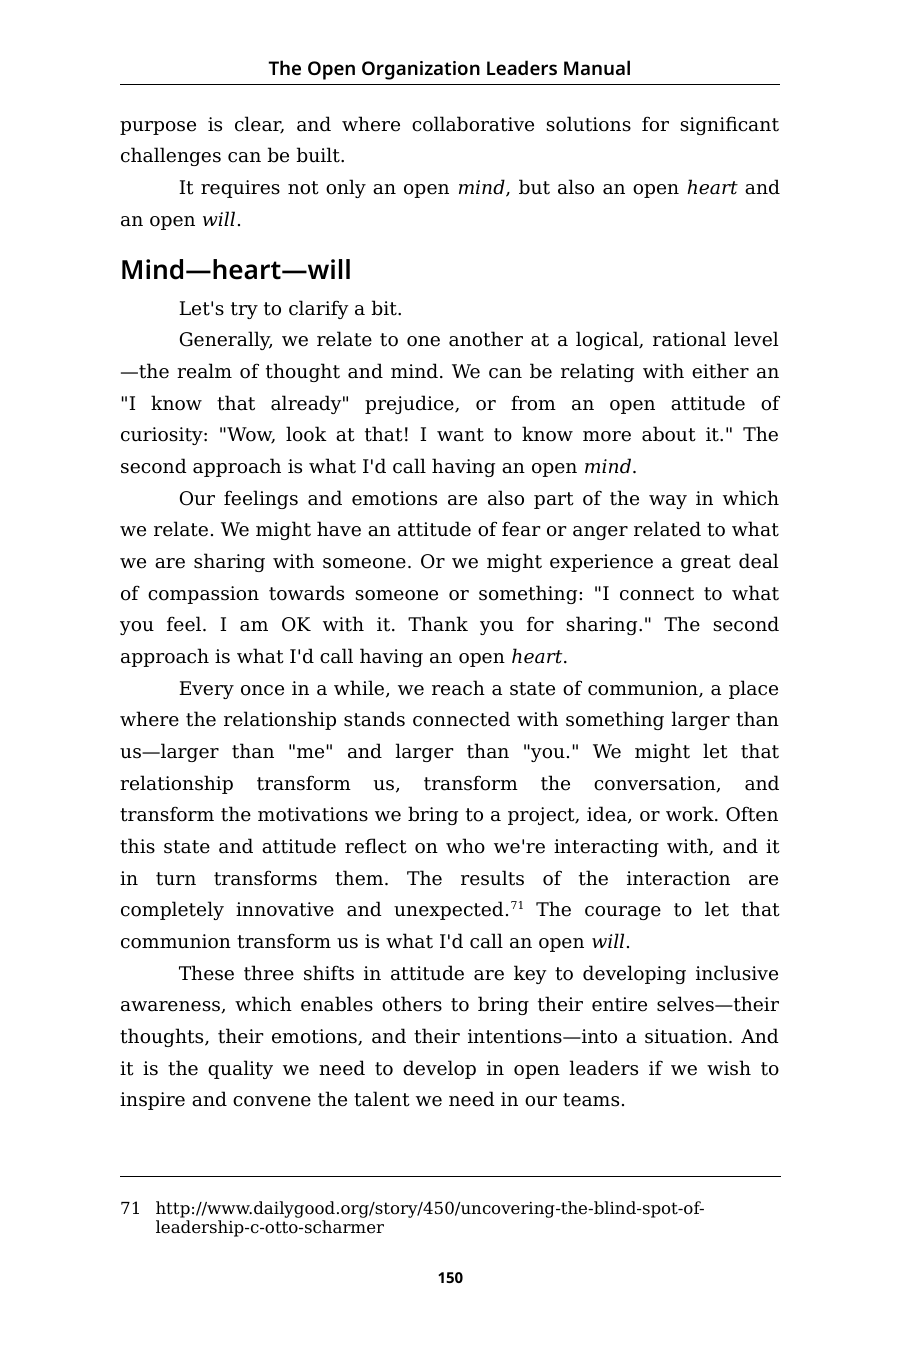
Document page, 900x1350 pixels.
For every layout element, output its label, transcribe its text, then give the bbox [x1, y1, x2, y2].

text These three shifts in attitude are key to developing inclusive awareness, which enables others to bring their entire selves—their thoughts, their emotions, and their intentions—into a situation. And it is the quality we need to develop in open leaders if we wish to inspire and convene the talent we need in our teams. [120, 963, 780, 1111]
text Let's try to clarify a bit. [120, 298, 780, 320]
subtitle Mind—heart—will [120, 256, 780, 286]
text purpose is clear, and where collaborative solutions for significant challenges can be built. [120, 114, 780, 167]
text Every once in a while, we reach a state of communion, a place where the relationship stands connected with something larger than us—larger than "me" and larger than "you." We might let that relationship transform us, transform the conversation, and transform the motivations we bring to a project, idea, or work. Often this state and attitude reflect on who we're interacting with, and it in turn transforms them. The results of the interaction are completely innovative and unexpected. The courage to let that communion transform us is what I'd call an open will. [120, 678, 780, 953]
text Our feelings and emotions are also part of the way in which we relate. We might have an attitude of fear or anger related to what we are sharing with someone. Or we might experience a great deal of compassion towards someone or something: "I connect to what you feel. I am OK with it. Thank you for sharing." The second approach is what I'd call having an open heart. [120, 488, 780, 668]
text It requires not only an open mind, but also an open heart and an open will. [120, 177, 780, 231]
text Generally, we relate to one another at a logical, rational level—the realm of thought and mind. We can be relating with either an "I know that already" prejudice, or from an open attitude of curiosity: "Wow, look at that! I want to know more about it." The second approach is what I'd call having an open mind. [120, 329, 780, 478]
text http://www.dailygood.org/story/450/uncovering-the-blind-spot-of-leadership-c-otto-scharmer [120, 1199, 780, 1237]
